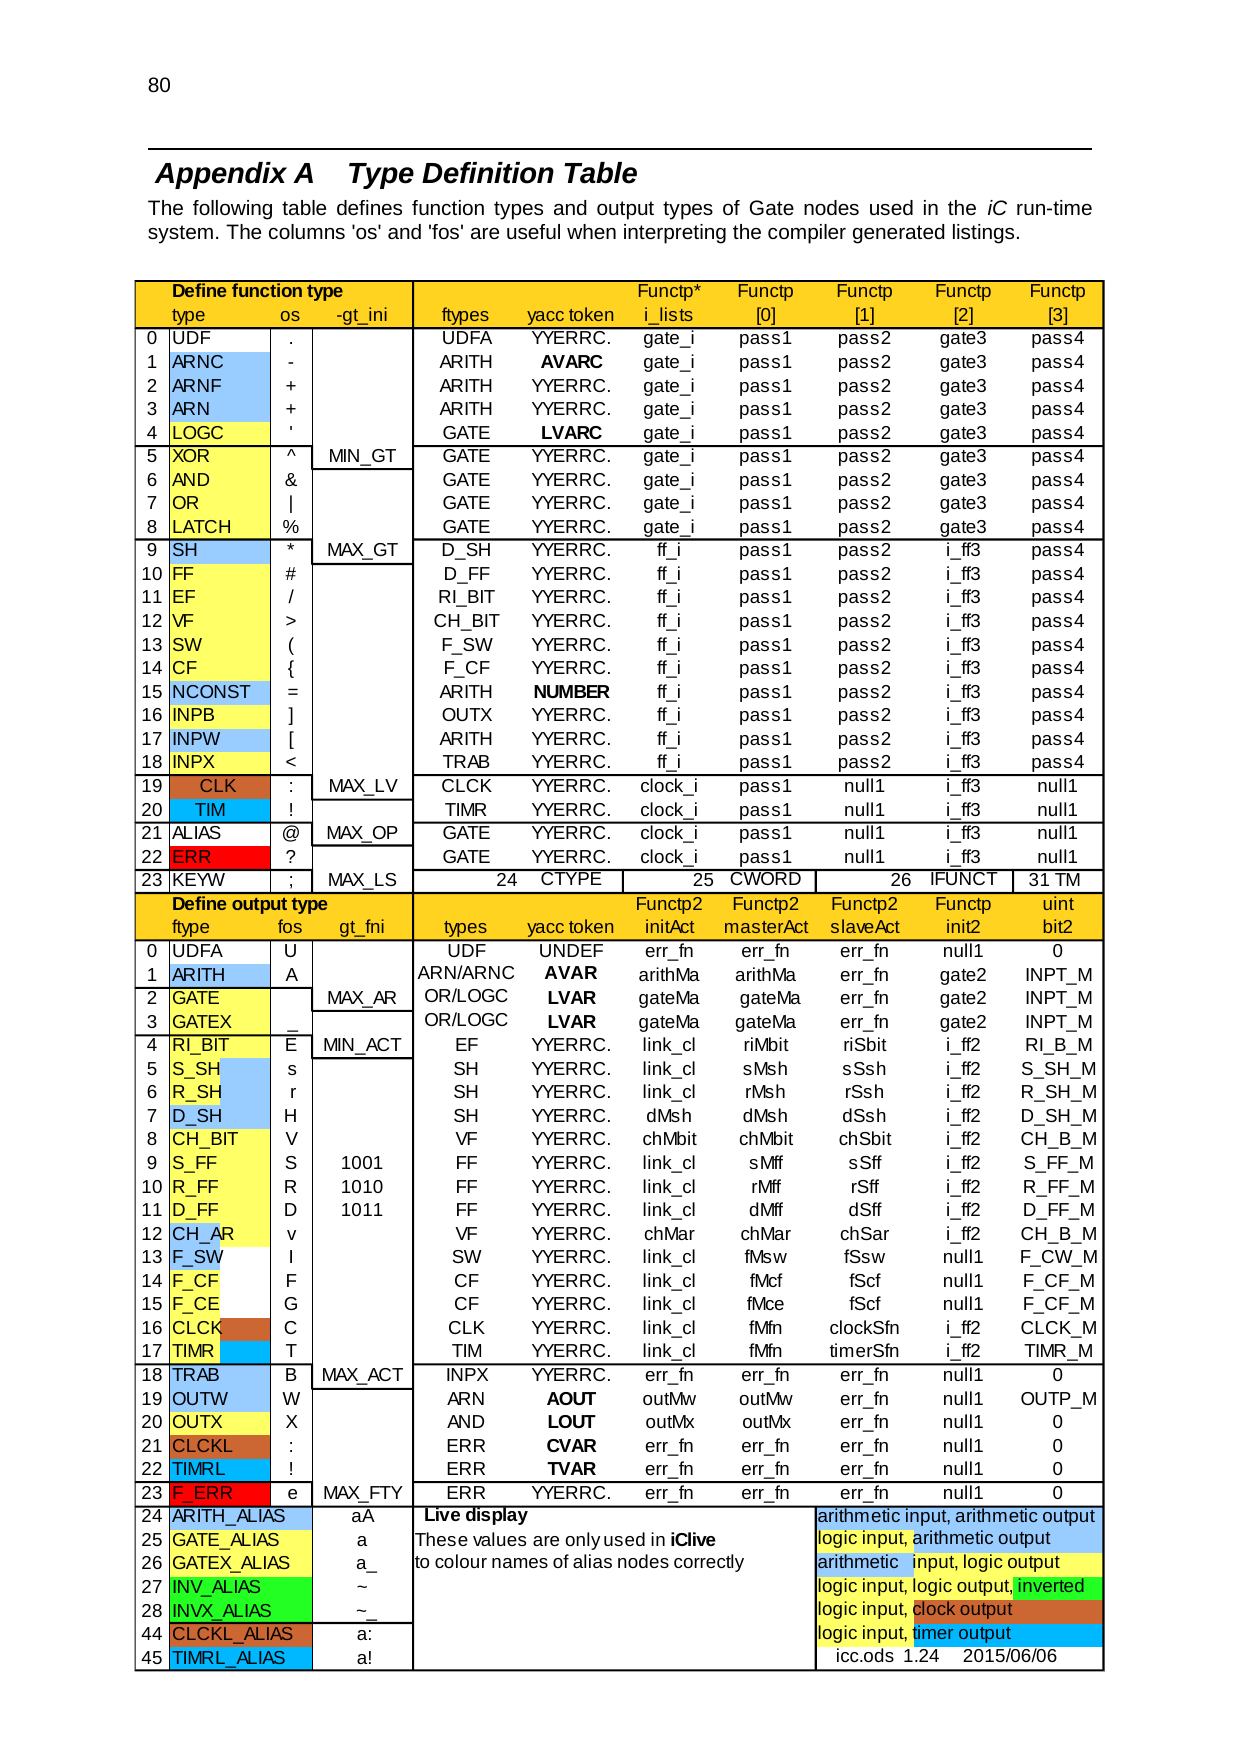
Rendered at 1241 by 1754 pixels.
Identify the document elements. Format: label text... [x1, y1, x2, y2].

text The following table defines function types and output types of Gate nodes used in the iC run-time system. The columns 'os' and 'fos' are useful when interpreting the compiler generated listings. [148, 197, 1092, 244]
subtitle Appendix A Type Definition Table [148, 150, 1092, 197]
